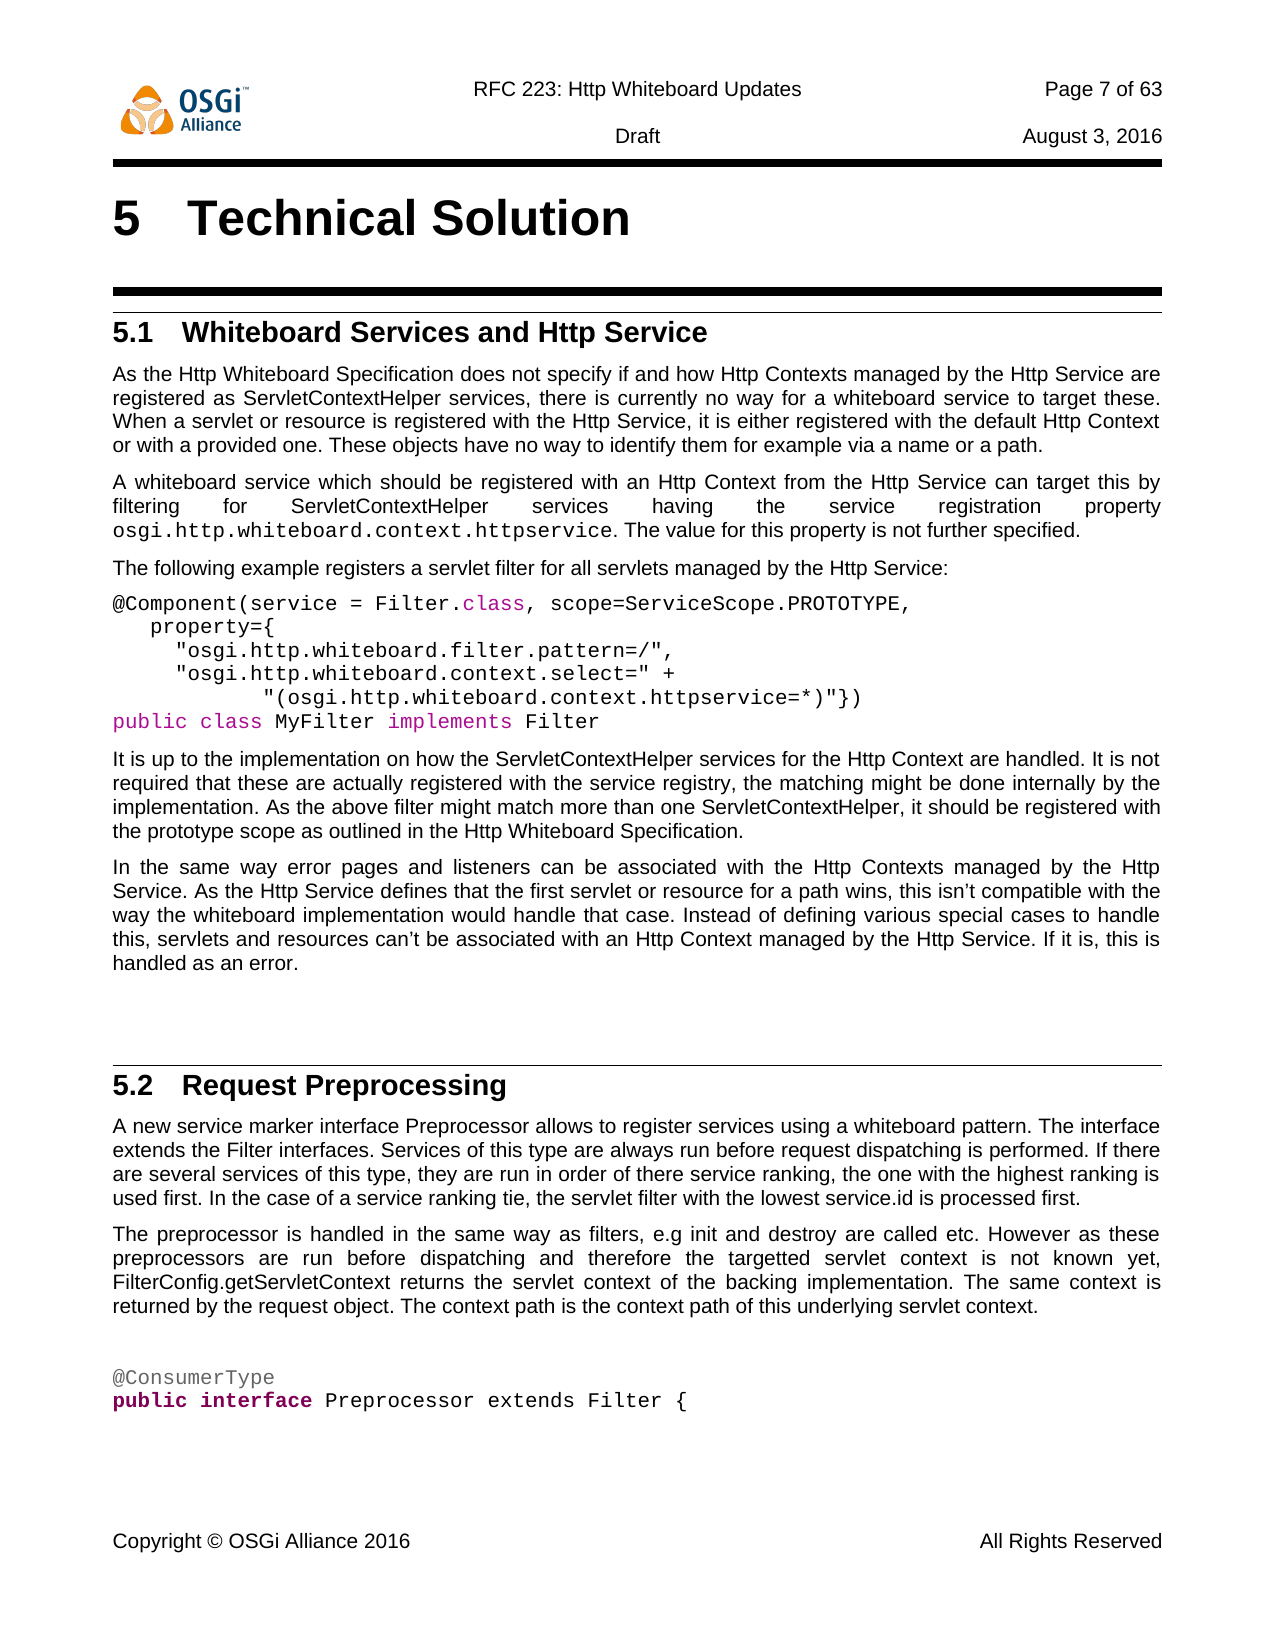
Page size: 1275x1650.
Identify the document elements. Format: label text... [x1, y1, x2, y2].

text A new service marker interface Preprocessor allows to register services using a whiteboard pattern. The interface extends the Filter interfaces. Services of this type are always run before request dispatching is performed. If there are several services of this type, they are run in order of there service ranking, the one with the highest ranking is used first. In the case of a service ranking tie, the servlet filter with the lowest service.id is processed first. [112, 1114, 1162, 1209]
text @Component(service = Filter.class, scope=ServiceScope.PROTOTYPE, [112, 592, 1162, 616]
subtitle Request Preprocessing [112, 1066, 1162, 1101]
text property={ [112, 616, 1162, 640]
text As the Http Whiteboard Specification does not specify if and how Http Contexts managed by the Http Service are registered as ServletContextHelper services, there is currently no way for a whiteboard service to target these. When a servlet or resource is registered with the Http Service, it is either registered with the default Http Context or with a provided one. These objects have no way to identify them for example via a name or a path. [112, 361, 1162, 457]
picture [113, 78, 257, 142]
text public interface Preprocessor extends Filter { [112, 1391, 1162, 1414]
text The preprocessor is handled in the same way as filters, e.g init and destroy are called etc. However as these preprocessors are run before dispatching and therefore the targetted servlet context is not known yet, FilterConfig.getServletContext returns the servlet context of the backing implementation. The same context is returned by the request object. The context path is the context path of this underlying servlet context. [112, 1222, 1162, 1318]
text "osgi.http.whiteboard.filter.pattern=/", [112, 640, 1162, 663]
text It is up to the implementation on how the ServletContextHelper services for the Http Context are handled. It is not required that these are actually registered with the service registry, the matching might be done internally by the implementation. As the above filter might match more than one ServletContextHelper, it should be registered with the prototype scope as outlined in the Http Whiteboard Specification. [112, 747, 1162, 843]
text The following example registers a servlet filter for all servlets managed by the Http Service: [112, 556, 1162, 580]
text A whiteboard service which should be registered with an Http Context from the Http Service can target this by filtering for ServletContextHelper services having the service registration property osgi.http.whiteboard.context.httpservice. The value for this property is not further specified. [112, 470, 1162, 543]
text "osgi.http.whiteboard.context.select=" + "(osgi.http.whiteboard.context.httpservice=*)"}) public class MyFilter implements Filter [112, 663, 1162, 734]
text @ConsumerType [112, 1367, 1162, 1391]
subtitle Whiteboard Services and Http Service [112, 313, 1162, 349]
text In the same way error pages and listeners can be associated with the Http Contexts managed by the Http Service. As the Http Service defines that the first servlet or resource for a path wins, this isn’t compatible with the way the whiteboard implementation would handle that case. Instead of defining various special cases to handle this, servlets and resources can’t be associated with an Http Context managed by the Http Service. If it is, this is handled as an error. [112, 855, 1162, 975]
subtitle Technical Solution [112, 160, 1162, 296]
